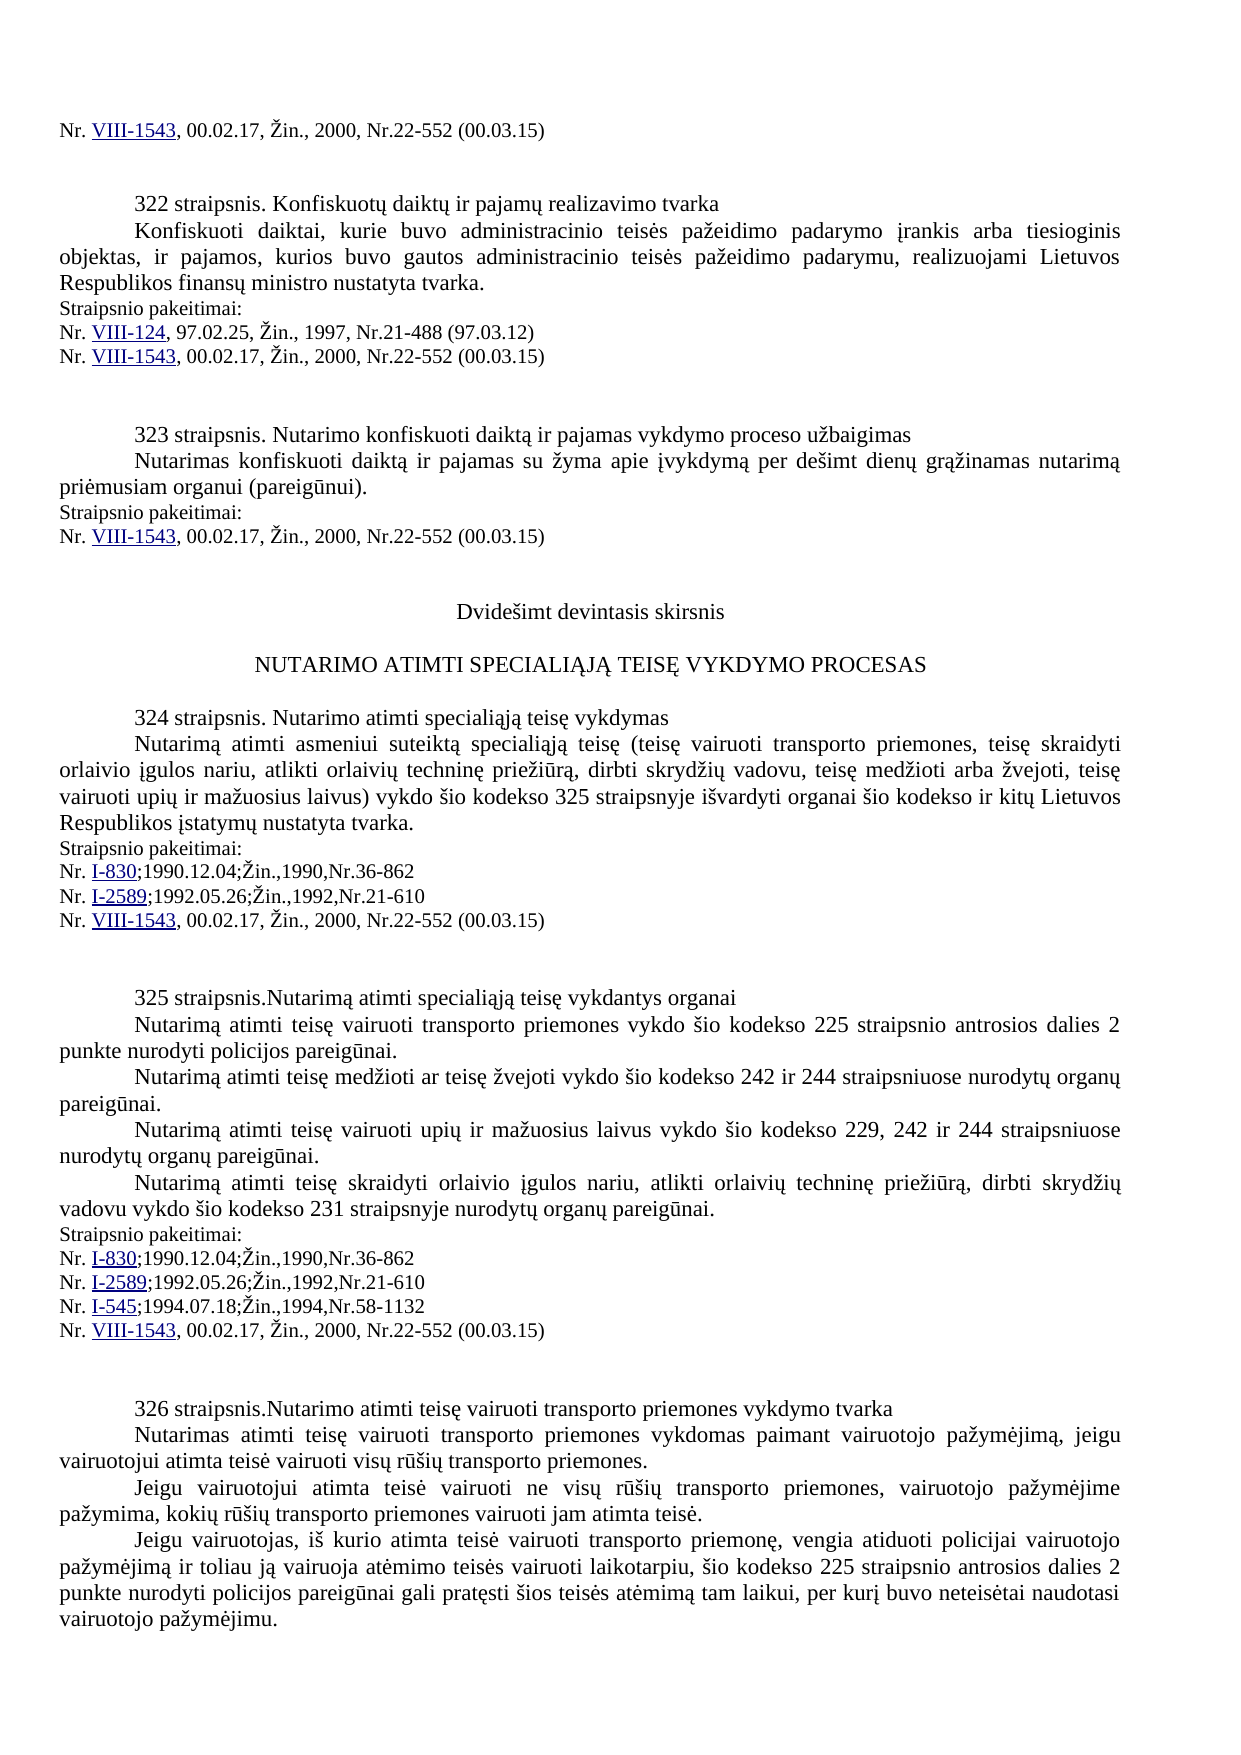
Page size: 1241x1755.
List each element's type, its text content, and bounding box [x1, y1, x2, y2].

text Nr. VIII-1543, 00.02.17, Žin., 2000, Nr.22-552 (00.03.15) [59, 908, 1122, 932]
text Jeigu vairuotojui atimta teisė vairuoti ne visų rūšių transporto priemones, vairuotojo pažymėjime pažymima, kokių rūšių transporto priemones vairuoti jam atimta teisė. [59, 1474, 1122, 1526]
text Konfiskuoti daiktai, kurie buvo administracinio teisės pažeidimo padarymo įrankis arba tiesioginis objektas, ir pajamos, kurios buvo gautos administracinio teisės pažeidimo padarymu, realizuojami Lietuvos Respublikos finansų ministro nustatyta tvarka. [59, 217, 1122, 296]
text Straipsnio pakeitimai: [59, 835, 1122, 859]
text Nr. I-830;1990.12.04;Žin.,1990,Nr.36-862 [59, 1246, 1122, 1270]
text Nr. VIII-1543, 00.02.17, Žin., 2000, Nr.22-552 (00.03.15) [59, 344, 1122, 368]
text Nr. I-2589;1992.05.26;Žin.,1992,Nr.21-610 [59, 1270, 1122, 1294]
text Nr. I-830;1990.12.04;Žin.,1990,Nr.36-862 [59, 859, 1122, 883]
text 322 straipsnis. Konfiskuotų daiktų ir pajamų realizavimo tvarka [59, 190, 1122, 217]
text Straipsnio pakeitimai: [59, 296, 1122, 320]
text 324 straipsnis. Nutarimo atimti specialiąją teisę vykdymas [59, 704, 1122, 730]
text Nr. VIII-1543, 00.02.17, Žin., 2000, Nr.22-552 (00.03.15) [59, 524, 1122, 548]
text Dvidešimt devintasis skirsnis [59, 598, 1122, 624]
text 325 straipsnis.Nutarimą atimti specialiąją teisę vykdantys organai [59, 984, 1122, 1011]
text Nutarimą atimti teisę vairuoti transporto priemones vykdo šio kodekso 225 straipsnio antrosios dalies 2 punkte nurodyti policijos pareigūnai. [59, 1011, 1122, 1063]
text 323 straipsnis. Nutarimo konfiskuoti daiktą ir pajamas vykdymo proceso užbaigimas [134, 421, 1122, 447]
text 326 straipsnis.Nutarimo atimti teisę vairuoti transporto priemones vykdymo tvarka [59, 1394, 1122, 1421]
text Straipsnio pakeitimai: [59, 1222, 1122, 1246]
text Nutarimą atimti teisę medžioti ar teisę žvejoti vykdo šio kodekso 242 ir 244 straipsniuose nurodytų organų pareigūnai. [59, 1063, 1122, 1116]
text Jeigu vairuotojas, iš kurio atimta teisė vairuoti transporto priemonę, vengia atiduoti policijai vairuotojo pažymėjimą ir toliau ją vairuoja atėmimo teisės vairuoti laikotarpiu, šio kodekso 225 straipsnio antrosios dalies 2 punkte nurodyti policijos pareigūnai gali pratęsti šios teisės atėmimą tam laikui, per kurį buvo neteisėtai naudotasi vairuotojo pažymėjimu. [59, 1526, 1122, 1632]
text NUTARIMO ATIMTI SPECIALIĄJĄ TEISĘ VYKDYMO PROCESAS [59, 651, 1122, 677]
text Nr. I-2589;1992.05.26;Žin.,1992,Nr.21-610 [59, 883, 1122, 908]
text Nutarimą atimti teisę skraidyti orlaivio įgulos nariu, atlikti orlaivių techninę priežiūrą, dirbti skrydžių vadovu vykdo šio kodekso 231 straipsnyje nurodytų organų pareigūnai. [59, 1169, 1122, 1222]
text Nr. VIII-1543, 00.02.17, Žin., 2000, Nr.22-552 (00.03.15) [59, 1318, 1122, 1342]
text Nutarimą atimti teisę vairuoti upių ir mažuosius laivus vykdo šio kodekso 229, 242 ir 244 straipsniuose nurodytų organų pareigūnai. [59, 1116, 1122, 1169]
text Nr. I-545;1994.07.18;Žin.,1994,Nr.58-1132 [59, 1294, 1122, 1318]
text Nr. VIII-124, 97.02.25, Žin., 1997, Nr.21-488 (97.03.12) [59, 320, 1122, 344]
text Nutarimas atimti teisę vairuoti transporto priemones vykdomas paimant vairuotojo pažymėjimą, jeigu vairuotojui atimta teisė vairuoti visų rūšių transporto priemones. [59, 1421, 1122, 1474]
text Nutarimą atimti asmeniui suteiktą specialiąją teisę (teisę vairuoti transporto priemones, teisę skraidyti orlaivio įgulos nariu, atlikti orlaivių techninę priežiūrą, dirbti skrydžių vadovu, teisę medžioti arba žvejoti, teisę vairuoti upių ir mažuosius laivus) vykdo šio kodekso 325 straipsnyje išvardyti organai šio kodekso ir kitų Lietuvos Respublikos įstatymų nustatyta tvarka. [59, 730, 1122, 835]
text Nr. VIII-1543, 00.02.17, Žin., 2000, Nr.22-552 (00.03.15) [59, 118, 1122, 142]
text Nutarimas konfiskuoti daiktą ir pajamas su žyma apie įvykdymą per dešimt dienų grąžinamas nutarimą priėmusiam organui (pareigūnui). [59, 447, 1122, 500]
text Straipsnio pakeitimai: [59, 500, 1122, 524]
